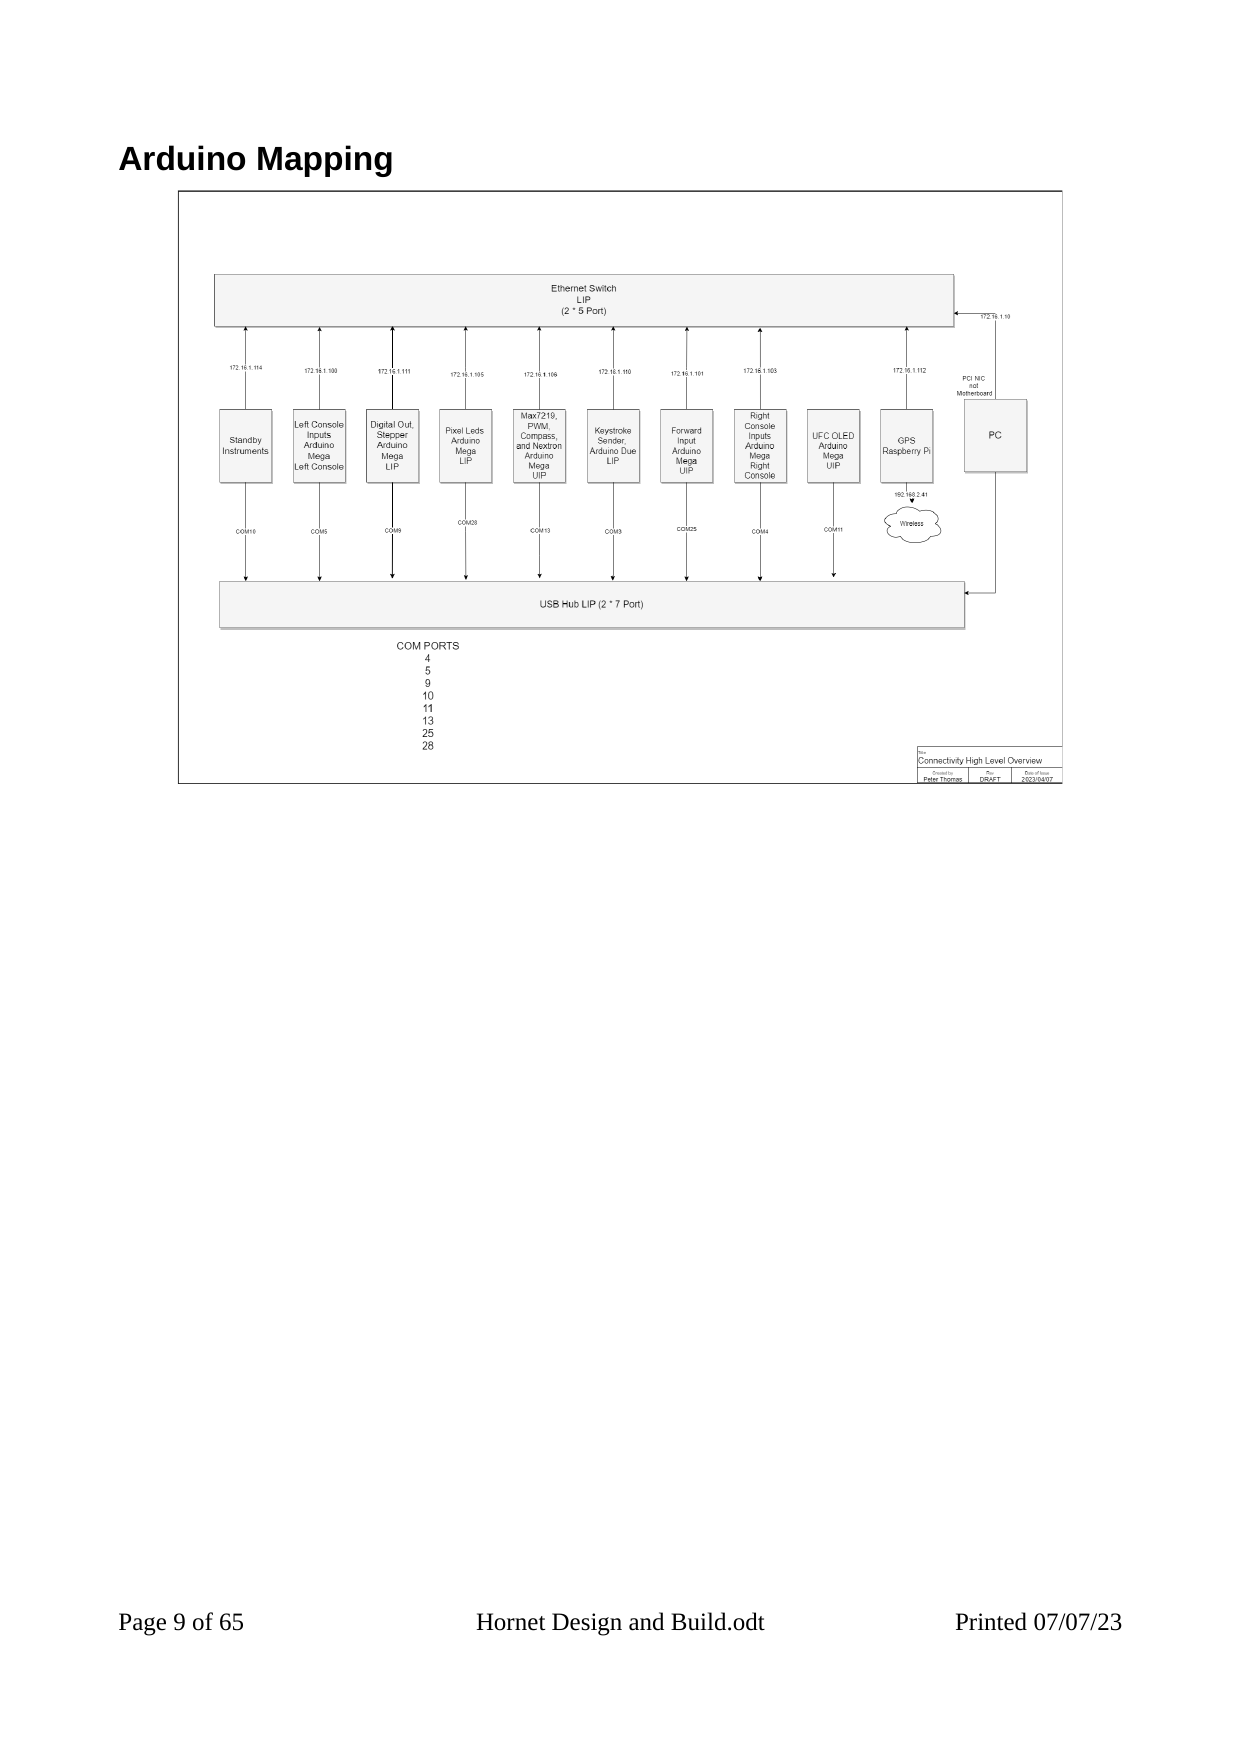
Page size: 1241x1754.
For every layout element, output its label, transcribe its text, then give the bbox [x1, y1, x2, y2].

subtitle Arduino Mapping [118, 139, 1122, 178]
picture [177, 190, 1063, 784]
